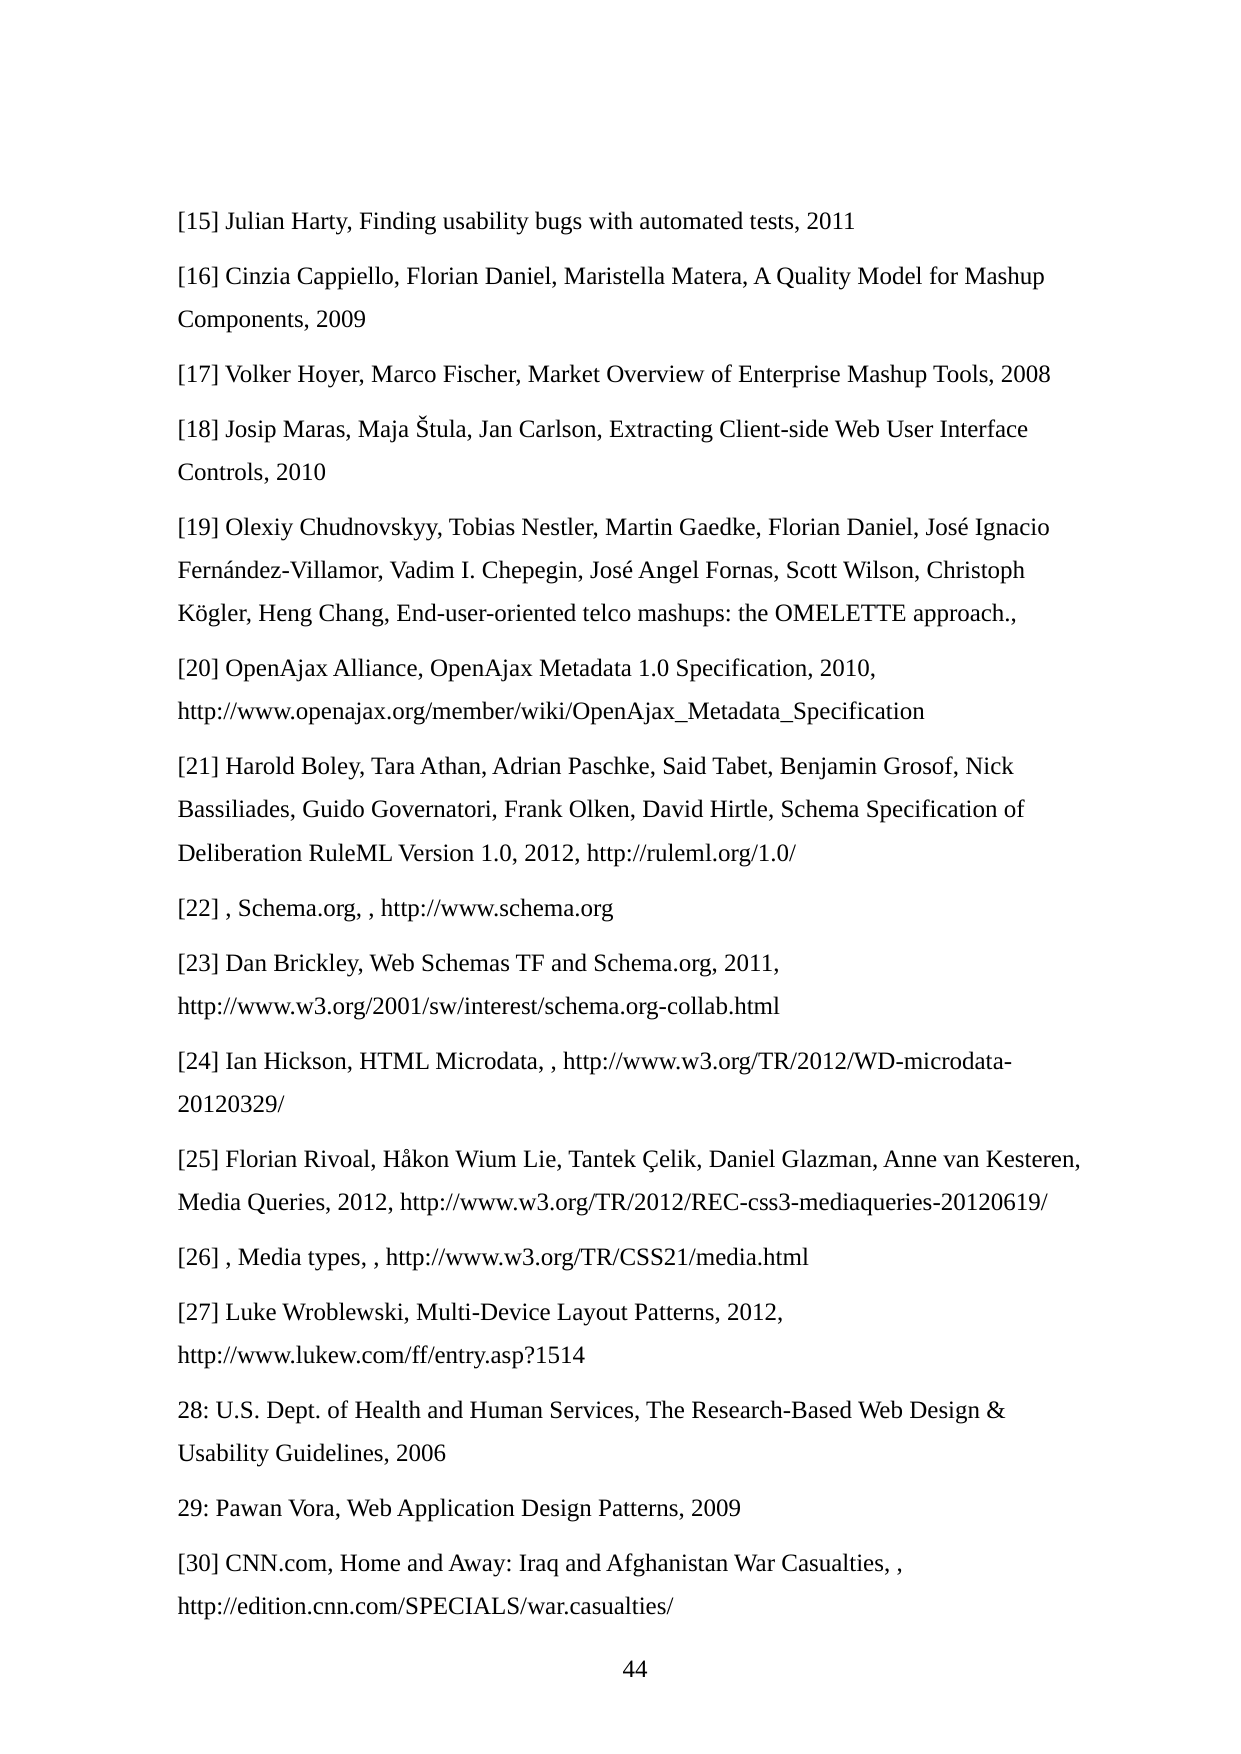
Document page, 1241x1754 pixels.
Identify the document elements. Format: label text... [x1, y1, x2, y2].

text [30] CNN.com, Home and Away: Iraq and Afghanistan War Casualties, , http://edition.cnn.com/SPECIALS/war.casualties/ [177, 1548, 1093, 1620]
text [18] Josip Maras, Maja Štula, Jan Carlson, Extracting Client-side Web User Interface Controls, 2010 [177, 414, 1093, 486]
text [22] , Schema.org, , http://www.schema.org [177, 893, 1093, 921]
text 29: Pawan Vora, Web Application Design Patterns, 2009 [177, 1493, 1093, 1522]
text [20] OpenAjax Alliance, OpenAjax Metadata 1.0 Specification, 2010, http://www.openajax.org/member/wiki/OpenAjax_Metadata_Specification [177, 653, 1093, 725]
text [15] Julian Harty, Finding usability bugs with automated tests, 2011 [177, 206, 1093, 234]
text [25] Florian Rivoal, Håkon Wium Lie, Tantek Çelik, Daniel Glazman, Anne van Kesteren, Media Queries, 2012, http://www.w3.org/TR/2012/REC-css3-mediaqueries-20120619/ [177, 1144, 1093, 1216]
text [23] Dan Brickley, Web Schemas TF and Schema.org, 2011, http://www.w3.org/2001/sw/interest/schema.org-collab.html [177, 948, 1093, 1019]
text [16] Cinzia Cappiello, Florian Daniel, Maristella Matera, A Quality Model for Mashup Components, 2009 [177, 261, 1093, 333]
text [17] Volker Hoyer, Marco Fischer, Market Overview of Enterprise Mashup Tools, 2008 [177, 359, 1093, 388]
text 28: U.S. Dept. of Health and Human Services, The Research-Based Web Design & Usability Guidelines, 2006 [177, 1395, 1093, 1467]
text [26] , Media types, , http://www.w3.org/TR/CSS21/media.html [177, 1242, 1093, 1271]
text [21] Harold Boley, Tara Athan, Adrian Paschke, Said Tabet, Benjamin Grosof, Nick Bassiliades, Guido Governatori, Frank Olken, David Hirtle, Schema Specification of Deliberation RuleML Version 1.0, 2012, http://ruleml.org/1.0/ [177, 751, 1093, 866]
text [27] Luke Wroblewski, Multi-Device Layout Patterns, 2012, http://www.lukew.com/ff/entry.asp?1514 [177, 1297, 1093, 1369]
text [24] Ian Hickson, HTML Microdata, , http://www.w3.org/TR/2012/WD-microdata-20120329/ [177, 1046, 1093, 1118]
text [19] Olexiy Chudnovskyy, Tobias Nestler, Martin Gaedke, Florian Daniel, José Ignacio Fernández-Villamor, Vadim I. Chepegin, José Angel Fornas, Scott Wilson, Christoph Kögler, Heng Chang, End-user-oriented telco mashups: the OMELETTE approach., [177, 512, 1093, 627]
